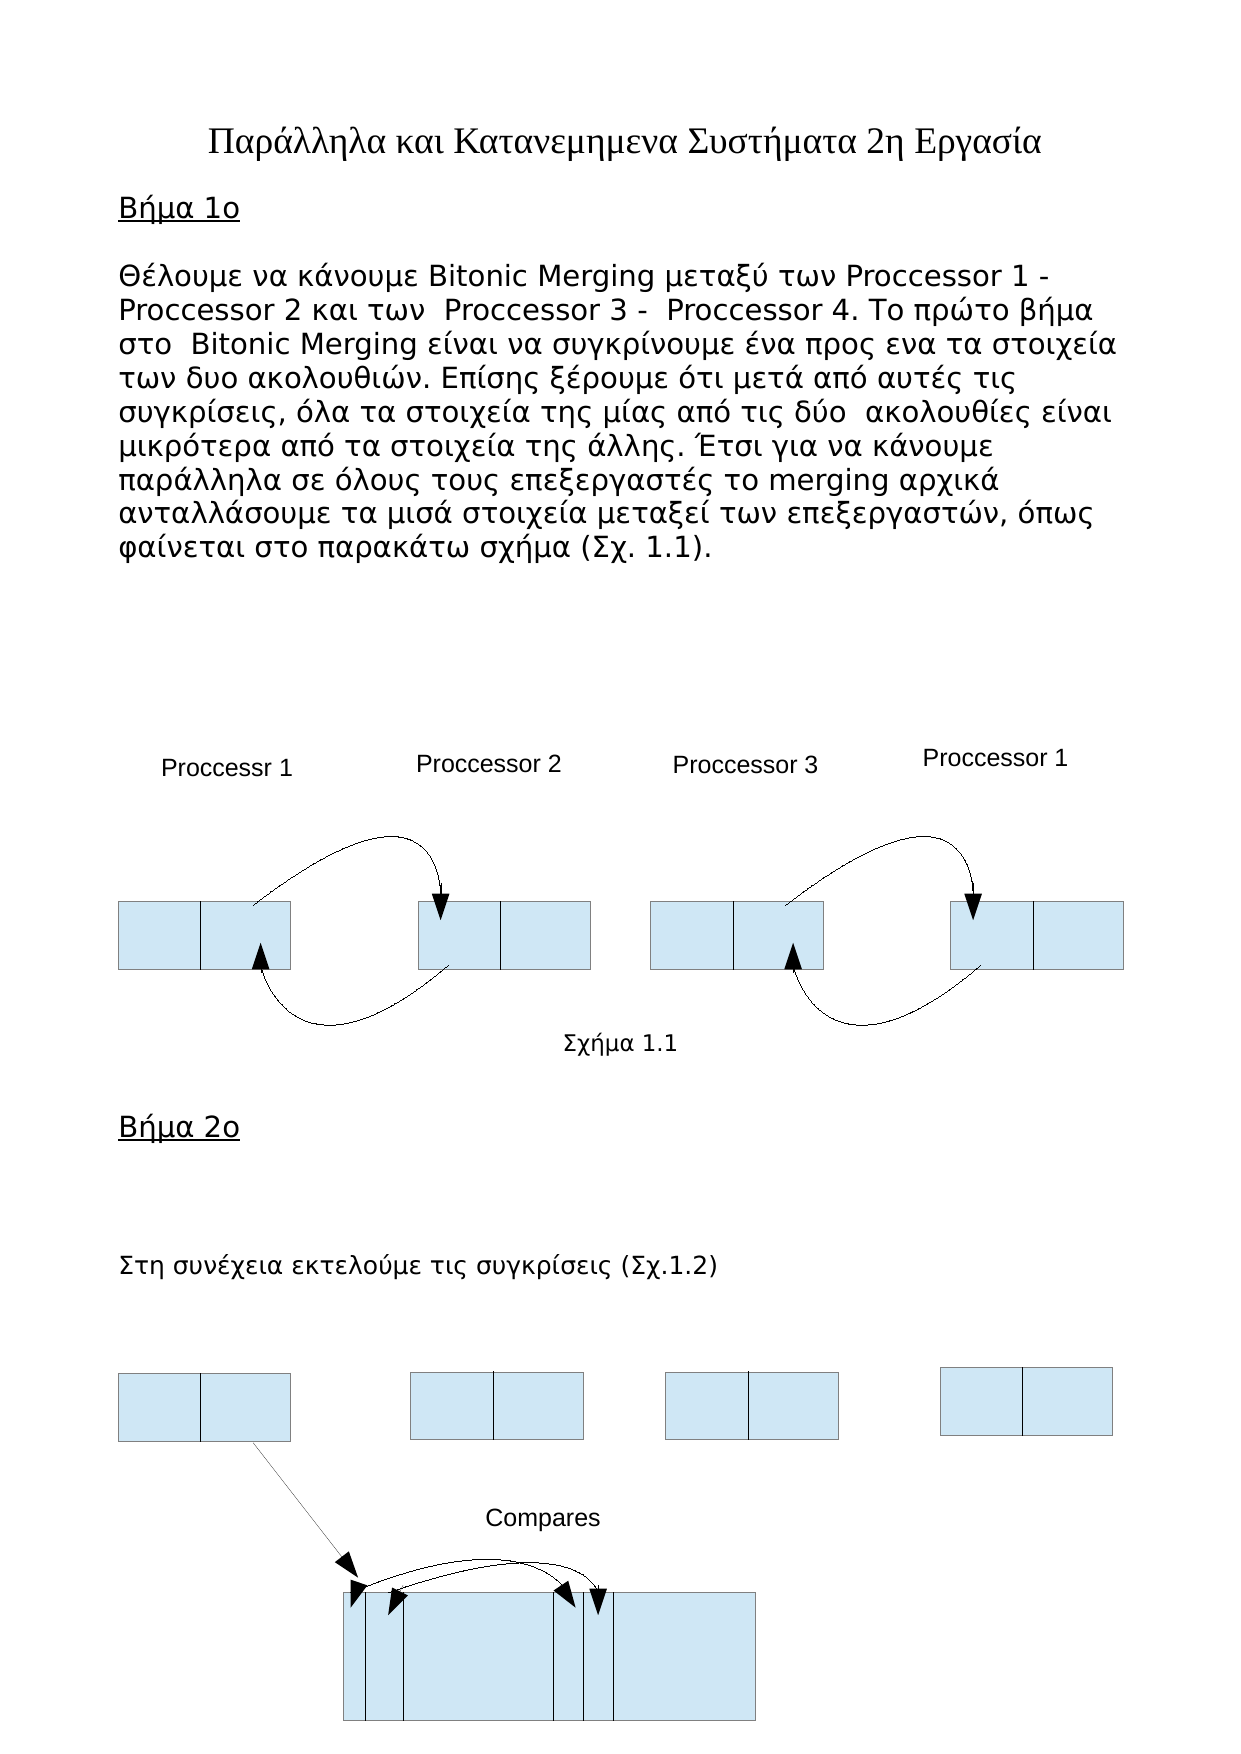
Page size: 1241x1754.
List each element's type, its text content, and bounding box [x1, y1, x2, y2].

text Στη συνέχεια εκτελούμε τις συγκρίσεις (Σχ.1.2) [118, 1251, 1122, 1280]
text Θέλουμε να κάνουμε Bitonic Merging μεταξύ των Proccessor 1 - Proccessor 2 και των Proccessor 3 - Proccessor 4. Το πρώτο βήμα στο Bitonic Merging είναι να συγκρίνουμε ένα προς ενα τα στοιχεία των δυο ακολουθιών. Επίσης ξέρουμε ότι μετά από αυτές τις συγκρίσεις, όλα τα στοιχεία της μίας από τις δύο ακολουθίες είναι μικρότερα από τα στοιχεία της άλλης. Έτσι για να κάνουμε παράλληλα σε όλους τους επεξεργαστές το merging αρχικά ανταλλάσουμε τα μισά στοιχεία μεταξεί των επεξεργαστών, όπως φαίνεται στο παρακάτω σχήμα (Σχ. 1.1). [118, 259, 1122, 565]
text Σχήμα 1.1 [118, 1030, 1122, 1057]
text Βήμα 2ο [118, 1110, 1122, 1144]
text Βήμα 1ο [118, 191, 1122, 225]
